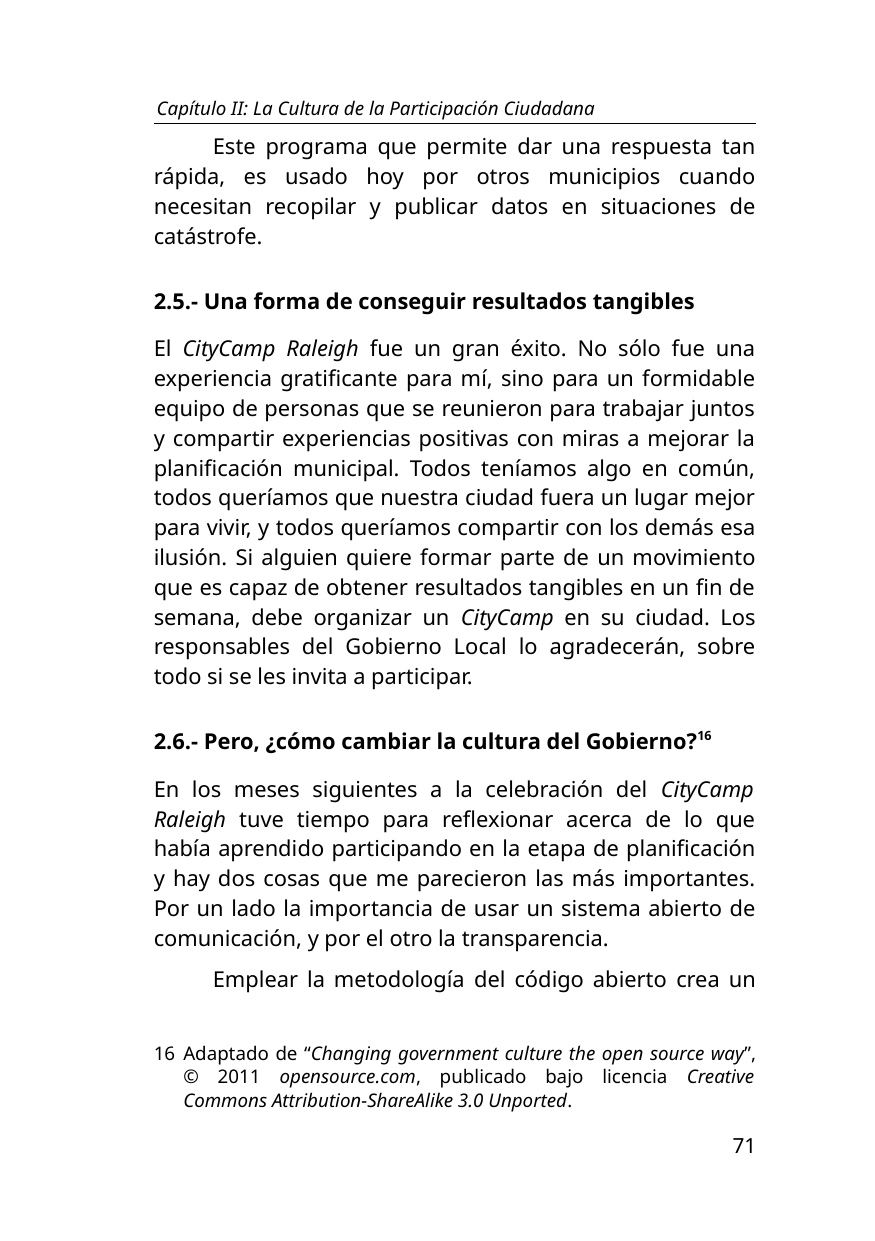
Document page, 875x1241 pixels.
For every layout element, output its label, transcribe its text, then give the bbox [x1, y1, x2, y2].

subtitle 2.6.- Pero, ¿cómo cambiar la cultura del Gobierno? [153, 726, 756, 756]
text Adaptado de “Changing government culture the open source way”, © 2011 opensource.com, publicado bajo licencia Creative Commons Attribution-ShareAlike 3.0 Unported. [153, 1041, 756, 1112]
text El CityCamp Raleigh fue un gran éxito. No sólo fue una expe­riencia gratificante para mí, sino para un formidable equipo de personas que se reunieron para trabajar juntos y compartir experiencias positivas con miras a mejorar la planificación municipal. Todos teníamos algo en común, todos queríamos que nuestra ciudad fuera un lugar mejor para vivir, y todos queríamos compartir con los demás esa ilusión. Si alguien quiere formar parte de un movimiento que es capaz de obtener resultados tangibles en un fin de semana, debe organizar un CityCamp en su ciudad. Los responsables del Gobierno Local lo agradecerán, sobre todo si se les invita a participar. [153, 333, 756, 691]
text Emplear la metodología del código abierto crea un [153, 964, 756, 994]
text Este programa que permite dar una respuesta tan rápi­da, es usado hoy por otros municipios cuando necesitan reco­pilar y publicar datos en situaciones de catástrofe. [153, 131, 756, 250]
subtitle 2.5.- Una forma de conseguir resultados tangibles [153, 286, 756, 316]
text En los meses siguientes a la celebración del CityCamp Raleigh tuve tiempo para reflexionar acerca de lo que había aprendi­do participando en la etapa de planificación y hay dos cosas que me parecieron las más importantes. Por un lado la impor­tancia de usar un sistema abierto de comunicación, y por el otro la transparencia. [153, 774, 756, 952]
